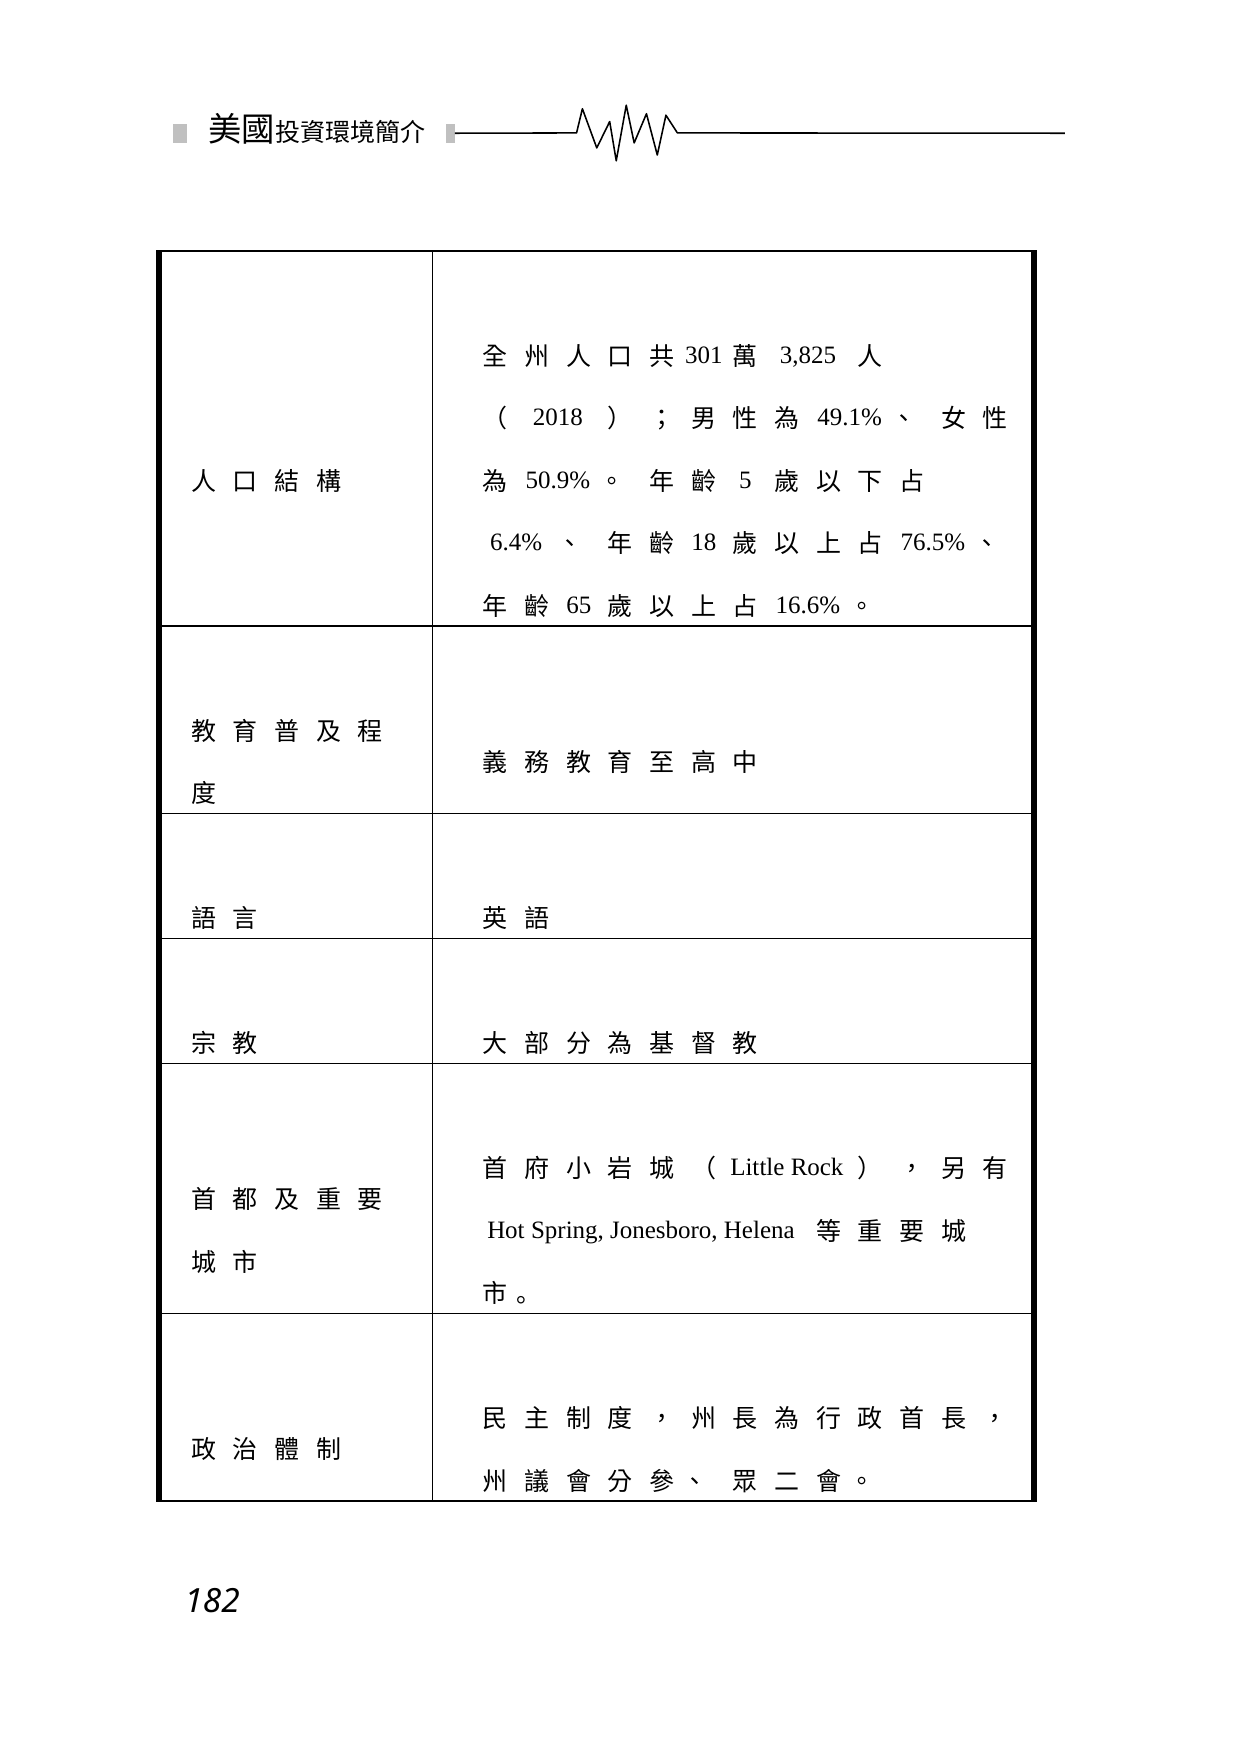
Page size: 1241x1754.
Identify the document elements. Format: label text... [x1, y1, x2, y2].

table_cell 語言 [162, 814, 432, 938]
table_cell 政治體制 [162, 1314, 432, 1500]
table_cell 首都及重要城市 [162, 1064, 432, 1313]
table_cell 大部分為基督教 [433, 939, 1031, 1063]
table_cell 全州人口共301萬3,825人（2018）；男性為49.1%、女性為50.9%。年齡5歲以下占6.4%、年齡18歲以上占76.5%、年齡65歲以上占16.6%。 [433, 252, 1031, 625]
table_cell 宗教 [162, 939, 432, 1063]
table_cell 教育普及程度 [162, 627, 432, 813]
table_cell 人口結構 [162, 252, 432, 625]
table_cell 民主制度，州長為行政首長，州議會分參、眾二會。 [433, 1314, 1031, 1500]
table_cell 首府小岩城（Little Rock），另有Hot Spring, Jonesboro, Helena等重要城市。 [433, 1064, 1031, 1313]
table_cell 英語 [433, 814, 1031, 938]
table_cell 義務教育至高中 [433, 627, 1031, 813]
